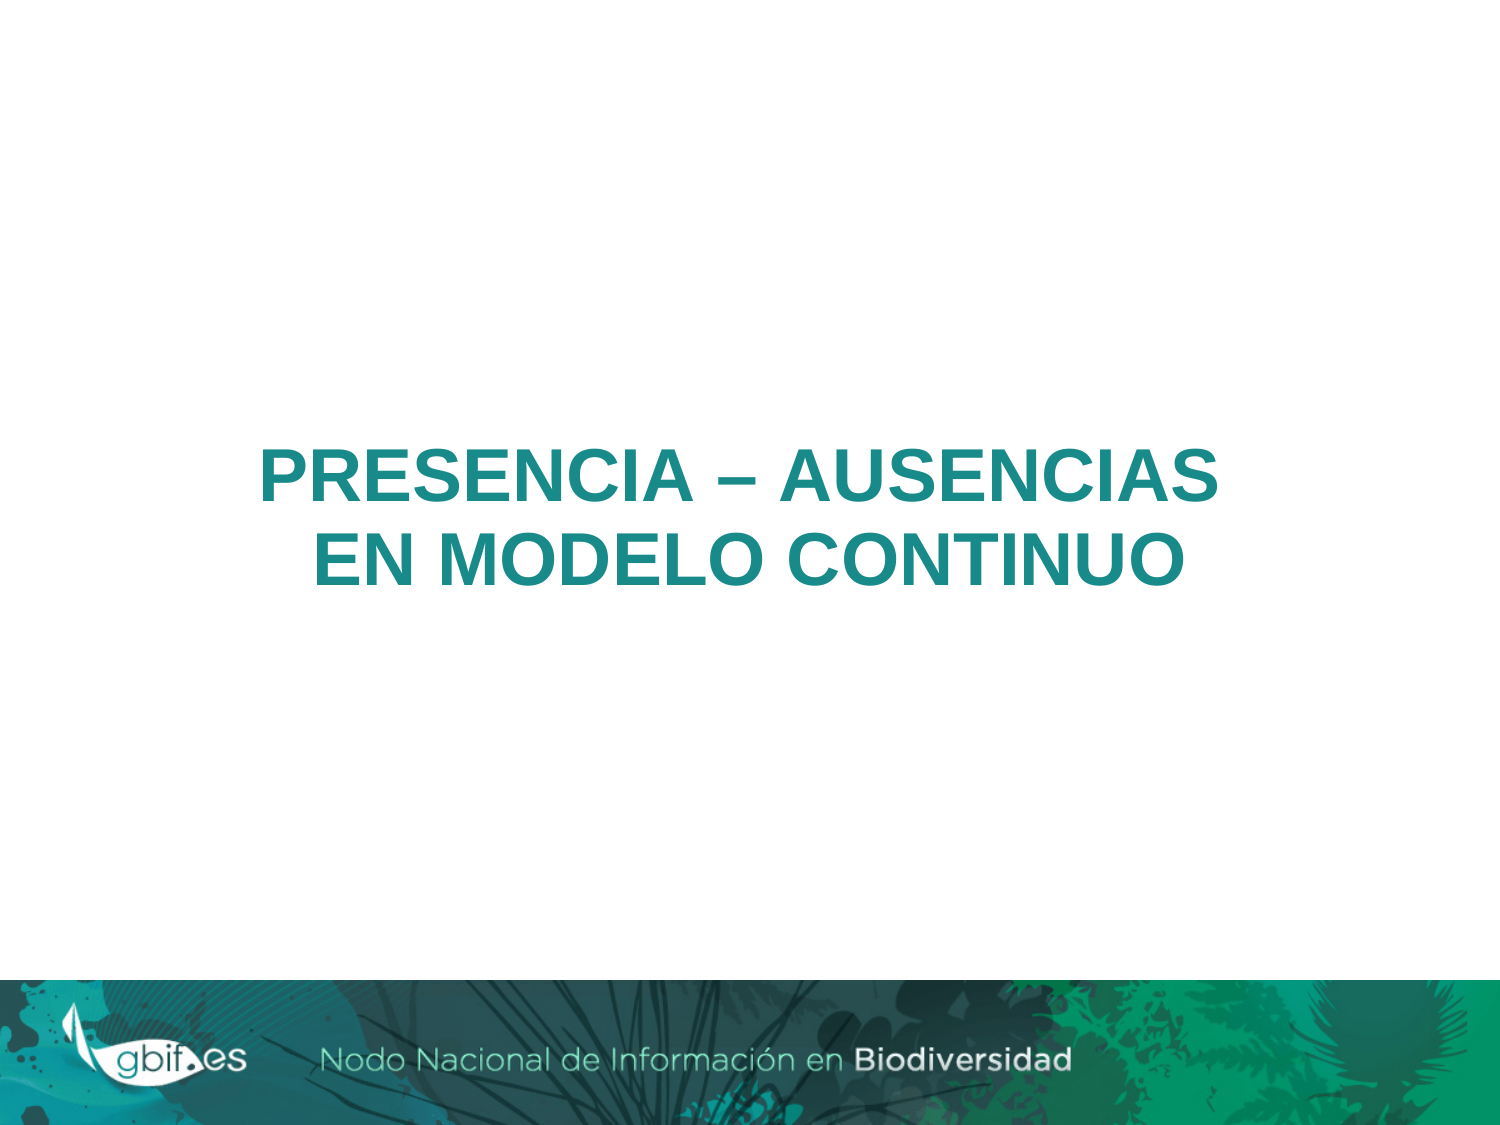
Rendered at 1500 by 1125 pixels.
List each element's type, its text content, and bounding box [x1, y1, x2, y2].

title PRESENCIA – AUSENCIAS EN MODELO CONTINUO [112, 425, 1388, 609]
picture [0, 980, 1500, 1125]
